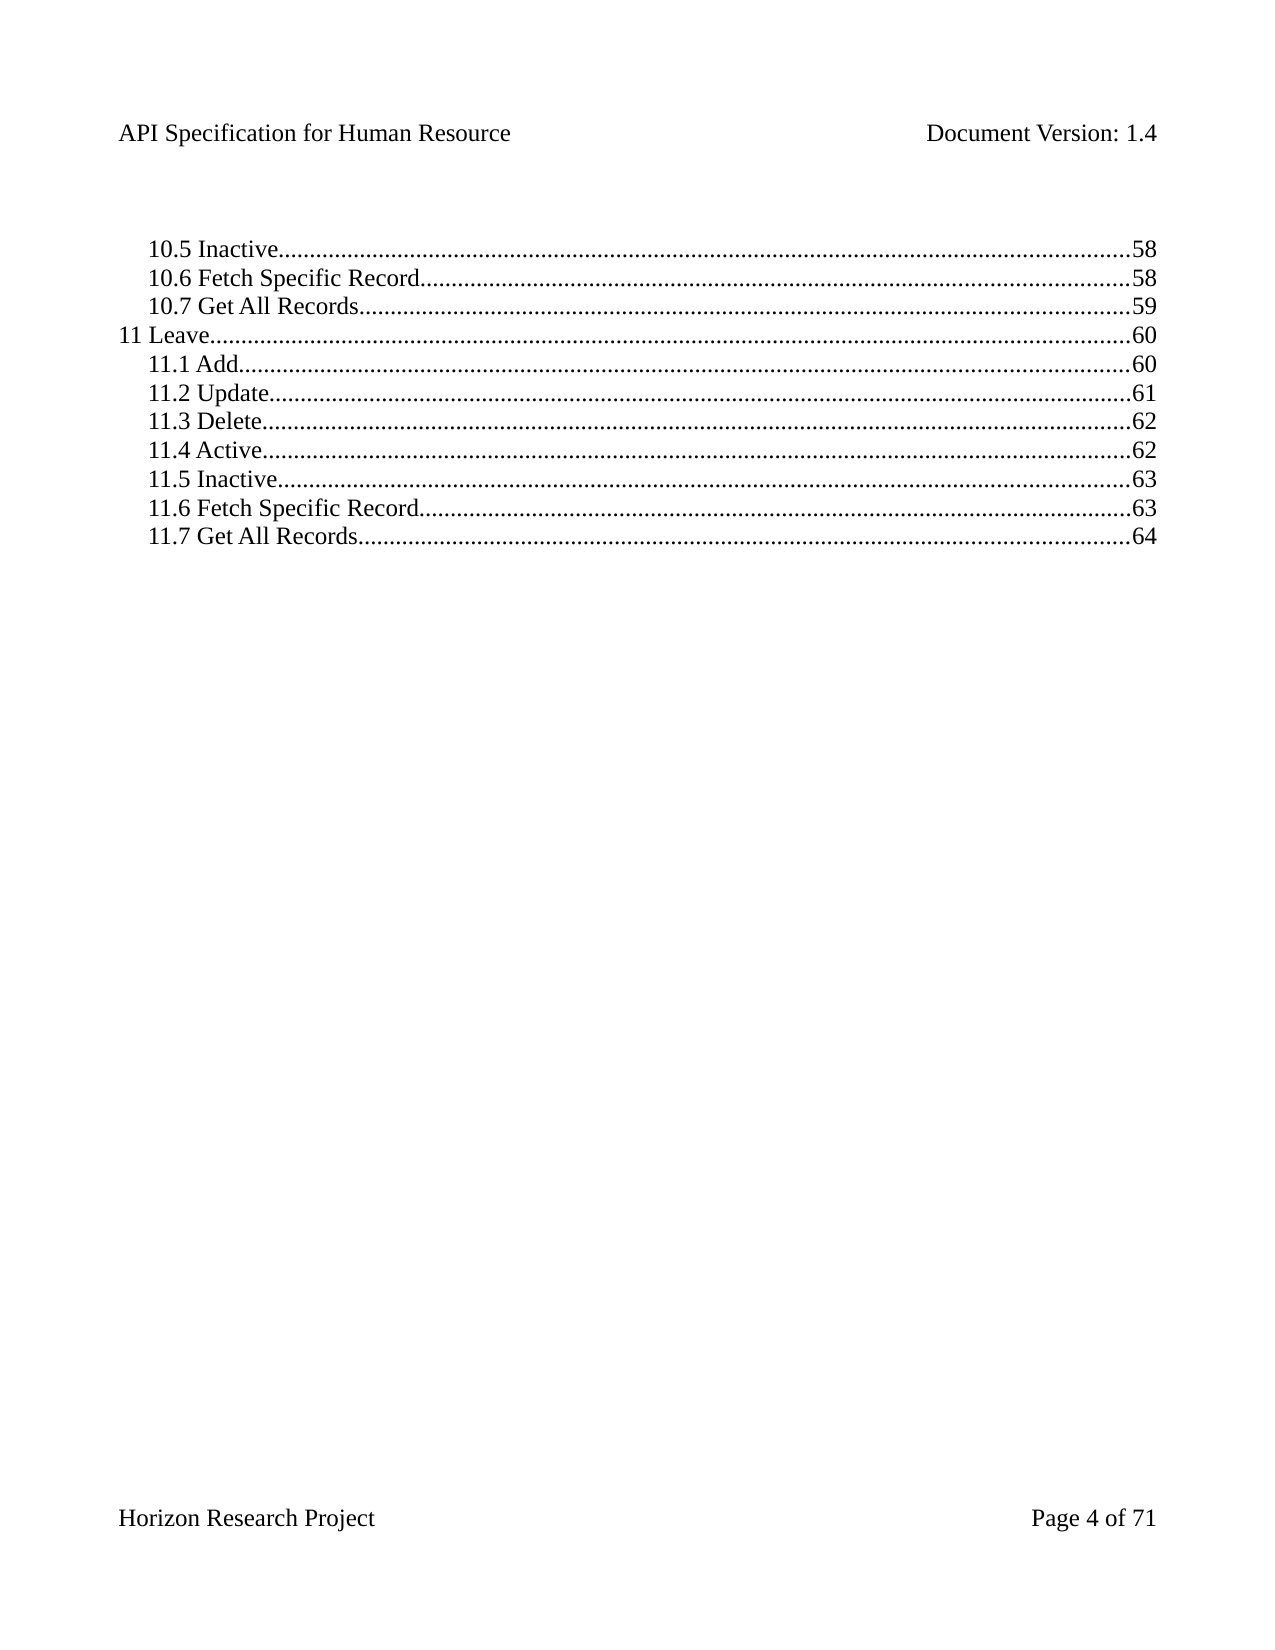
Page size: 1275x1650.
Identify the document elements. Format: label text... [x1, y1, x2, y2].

text 11.1 Add 60 [148, 349, 1157, 378]
text 11 Leave 60 [118, 320, 1157, 349]
text 10.5 Inactive 58 [148, 234, 1157, 263]
text 10.7 Get All Records 59 [148, 291, 1157, 320]
text 11.3 Delete 62 [148, 406, 1157, 435]
text 11.2 Update 61 [148, 378, 1157, 406]
text 11.5 Inactive 63 [148, 464, 1157, 493]
text 11.7 Get All Records 64 [148, 521, 1157, 550]
text 11.4 Active 62 [148, 435, 1157, 464]
text 10.6 Fetch Specific Record 58 [148, 263, 1157, 291]
text 11.6 Fetch Specific Record 63 [148, 493, 1157, 521]
